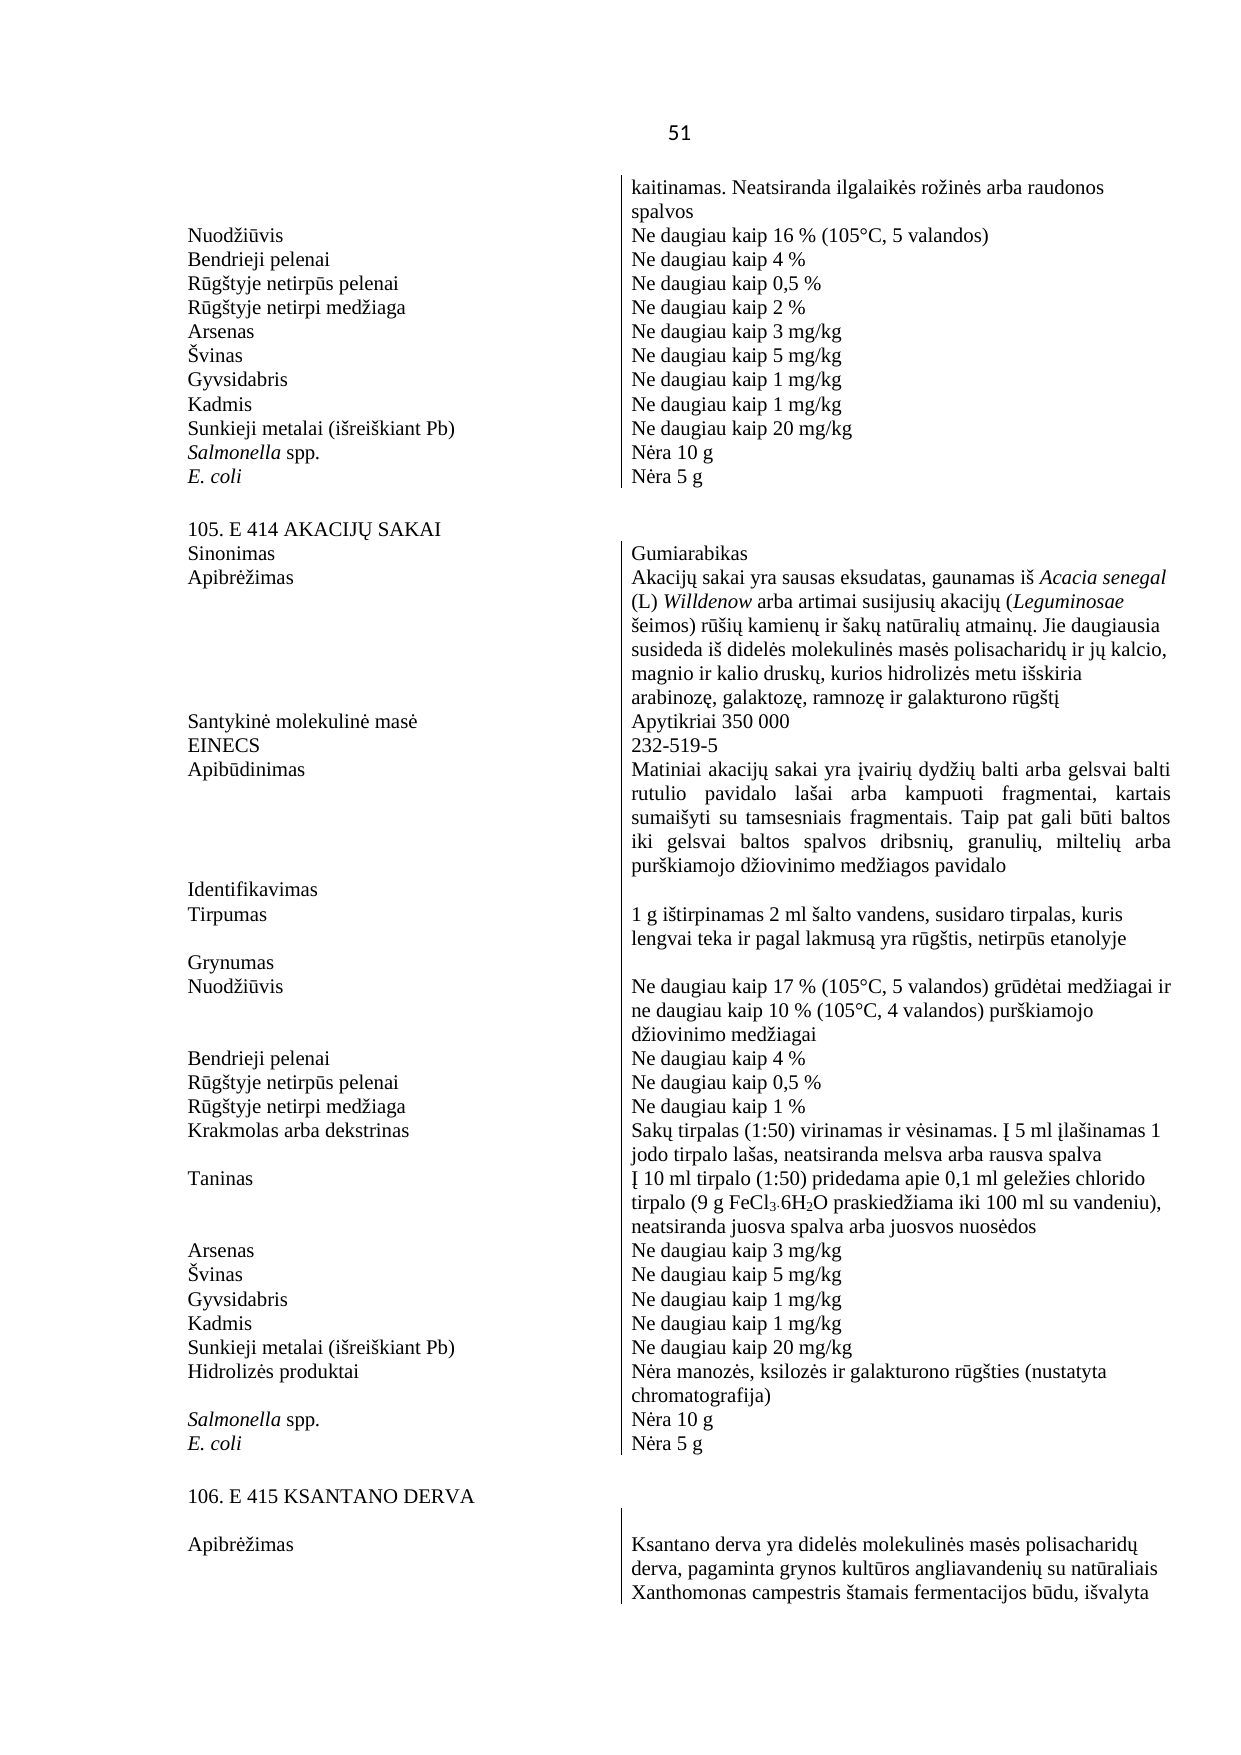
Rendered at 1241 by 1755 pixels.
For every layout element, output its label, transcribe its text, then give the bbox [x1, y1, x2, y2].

table_cell Ne daugiau kaip 5 mg/kg [622, 343, 1181, 367]
table_header 105. E 414 AKACIJŲ SAKAI [177, 516, 1181, 541]
table_cell Gumiarabikas [622, 541, 1181, 564]
table_cell Ne daugiau kaip 5 mg/kg [622, 1263, 1181, 1286]
table_cell Rūgštyje netirpi medžiaga [177, 295, 621, 319]
table_cell [177, 175, 621, 223]
table_cell 232-519-5 [622, 733, 1181, 757]
table_cell Arsenas [177, 319, 621, 343]
table_cell Ksantano derva yra didelės molekulinės masės polisacharidų derva, pagaminta grynos kultūros angliavandenių su natūraliais Xanthomonas campestris štamais fermentacijos būdu, išvalyta [622, 1532, 1181, 1604]
table_cell Matiniai akacijų sakai yra įvairių dydžių balti arba gelsvai balti rutulio pavidalo lašai arba kampuoti fragmentai, kartais sumaišyti su tamsesniais fragmentais. Taip pat gali būti baltos iki gelsvai baltos spalvos dribsnių, granulių, miltelių arba purškiamojo džiovinimo medžiagos pavidalo [622, 757, 1181, 877]
table_cell Sakų tirpalas (1:50) virinamas ir vėsinamas. Į 5 ml įlašinamas 1 jodo tirpalo lašas, neatsiranda melsva arba rausva spalva [622, 1118, 1181, 1166]
table_cell Ne daugiau kaip 4 % [622, 1046, 1181, 1070]
table_cell Rūgštyje netirpūs pelenai [177, 271, 621, 295]
table_cell Ne daugiau kaip 20 mg/kg [622, 416, 1181, 439]
table_cell Ne daugiau kaip 17 % (105°C, 5 valandos) grūdėtai medžiagai ir ne daugiau kaip 10 % (105°C, 4 valandos) purškiamojo džiovinimo medžiagai [622, 974, 1181, 1046]
table_cell Sinonimas [177, 541, 621, 564]
table_cell Apibrėžimas [177, 565, 621, 709]
table_cell Į 10 ml tirpalo (1:50) pridedama apie 0,1 ml geležies chlorido tirpalo (9 g FeCl3·6H2O praskiedžiama iki 100 ml su vandeniu), neatsiranda juosva spalva arba juosvos nuosėdos [622, 1166, 1181, 1238]
table_cell Rūgštyje netirpūs pelenai [177, 1070, 621, 1094]
table_cell Nėra 10 g [622, 440, 1181, 464]
table_cell Rūgštyje netirpi medžiaga [177, 1094, 621, 1118]
table_cell kaitinamas. Neatsiranda ilgalaikės rožinės arba raudonos spalvos [622, 175, 1181, 223]
table_cell Švinas [177, 343, 621, 367]
table_cell Salmonella spp. [177, 1407, 621, 1431]
table_cell Bendrieji pelenai [177, 247, 621, 271]
table_cell Ne daugiau kaip 0,5 % [622, 271, 1181, 295]
table_cell E. coli [177, 1431, 621, 1455]
table_cell Kadmis [177, 1311, 621, 1334]
table_cell Nėra 10 g [622, 1407, 1181, 1431]
table_cell Taninas [177, 1166, 621, 1238]
table_cell Bendrieji pelenai [177, 1046, 621, 1070]
table_cell E. coli [177, 464, 621, 488]
table_cell Ne daugiau kaip 0,5 % [622, 1070, 1181, 1094]
table_cell Salmonella spp. [177, 440, 621, 464]
table_cell Identifikavimas [177, 878, 621, 901]
table_cell Apytikriai 350 000 [622, 709, 1181, 733]
table_cell Kadmis [177, 391, 621, 416]
table_cell Grynumas [177, 950, 621, 974]
table_cell Krakmolas arba dekstrinas [177, 1118, 621, 1166]
table_cell 1 g ištirpinamas 2 ml šalto vandens, susidaro tirpalas, kuris lengvai teka ir pagal lakmusą yra rūgštis, netirpūs etanolyje [622, 901, 1181, 949]
table_cell Ne daugiau kaip 1 % [622, 1094, 1181, 1118]
table_cell [622, 1508, 1181, 1532]
table_cell Ne daugiau kaip 2 % [622, 295, 1181, 319]
table_cell Sunkieji metalai (išreiškiant Pb) [177, 1335, 621, 1359]
table_cell Tirpumas [177, 901, 621, 949]
table_cell Ne daugiau kaip 3 mg/kg [622, 1238, 1181, 1262]
table_cell Ne daugiau kaip 20 mg/kg [622, 1335, 1181, 1359]
table_cell EINECS [177, 733, 621, 757]
table_cell Apibūdinimas [177, 757, 621, 877]
table_cell Nuodžiūvis [177, 223, 621, 247]
table_cell Nuodžiūvis [177, 974, 621, 1046]
table_cell Nėra 5 g [622, 464, 1181, 488]
table_cell Ne daugiau kaip 1 mg/kg [622, 368, 1181, 391]
table_cell Ne daugiau kaip 16 % (105°C, 5 valandos) [622, 223, 1181, 247]
table_cell Ne daugiau kaip 1 mg/kg [622, 391, 1181, 416]
table_cell Santykinė molekulinė masė [177, 709, 621, 733]
table_cell Gyvsidabris [177, 1286, 621, 1311]
table_cell Hidrolizės produktai [177, 1359, 621, 1407]
table_cell Švinas [177, 1263, 621, 1286]
table_cell Nėra 5 g [622, 1431, 1181, 1455]
table_cell Ne daugiau kaip 3 mg/kg [622, 319, 1181, 343]
table_cell Ne daugiau kaip 4 % [622, 247, 1181, 271]
table_header 106. E 415 KSANTANO DERVA [177, 1484, 1181, 1508]
table_cell Arsenas [177, 1238, 621, 1262]
table_cell [177, 1508, 621, 1532]
table_cell [622, 878, 1181, 901]
table_cell Ne daugiau kaip 1 mg/kg [622, 1311, 1181, 1334]
table_cell Sunkieji metalai (išreiškiant Pb) [177, 416, 621, 439]
table_cell Akacijų sakai yra sausas eksudatas, gaunamas iš Acacia senegal (L) Willdenow arba artimai susijusių akacijų (Leguminosae šeimos) rūšių kamienų ir šakų natūralių atmainų. Jie daugiausia susideda iš didelės molekulinės masės polisacharidų ir jų kalcio, magnio ir kalio druskų, kurios hidrolizės metu išskiria arabinozę, galaktozę, ramnozę ir galakturono rūgštį [622, 565, 1181, 709]
table_cell Nėra manozės, ksilozės ir galakturono rūgšties (nustatyta chromatografija) [622, 1359, 1181, 1407]
table_cell Apibrėžimas [177, 1532, 621, 1604]
table_cell [622, 950, 1181, 974]
table_cell Ne daugiau kaip 1 mg/kg [622, 1286, 1181, 1311]
table_cell Gyvsidabris [177, 368, 621, 391]
